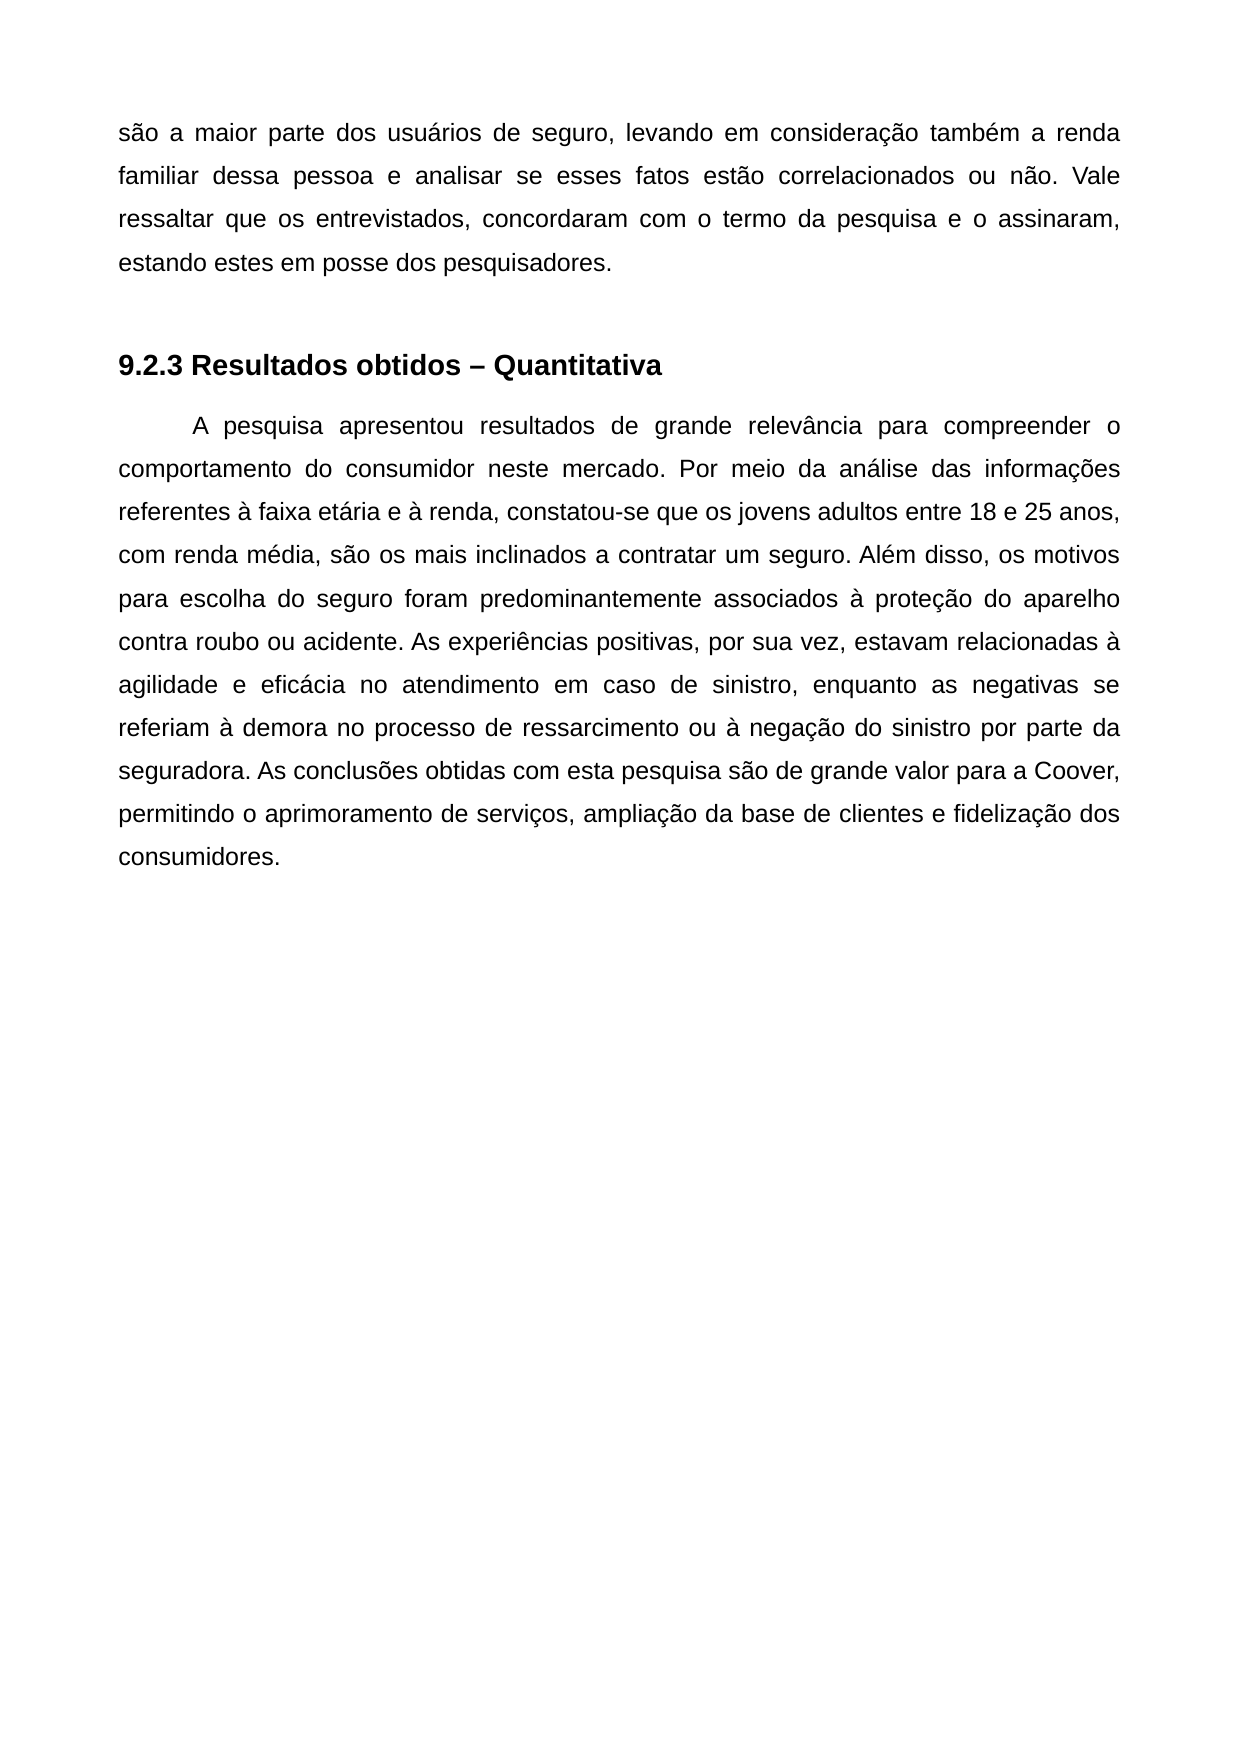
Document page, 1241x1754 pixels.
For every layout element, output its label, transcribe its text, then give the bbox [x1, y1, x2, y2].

text A pesquisa apresentou resultados de grande relevância para compreender o comportamento do consumidor neste mercado. Por meio da análise das informações referentes à faixa etária e à renda, constatou-se que os jovens adultos entre 18 e 25 anos, com renda média, são os mais inclinados a contratar um seguro. Além disso, os motivos para escolha do seguro foram predominantemente associados à proteção do aparelho contra roubo ou acidente. As experiências positivas, por sua vez, estavam relacionadas à agilidade e eficácia no atendimento em caso de sinistro, enquanto as negativas se referiam à demora no processo de ressarcimento ou à negação do sinistro por parte da seguradora. As conclusões obtidas com esta pesquisa são de grande valor para a Coover, permitindo o aprimoramento de serviços, ampliação da base de clientes e fidelização dos consumidores. [118, 411, 1122, 871]
text são a maior parte dos usuários de seguro, levando em consideração também a renda familiar dessa pessoa e analisar se esses fatos estão correlacionados ou não. Vale ressaltar que os entrevistados, concordaram com o termo da pesquisa e o assinaram, estando estes em posse dos pesquisadores. [118, 118, 1122, 276]
subtitle 9.2.3 Resultados obtidos – Quantitativa [118, 348, 1122, 382]
